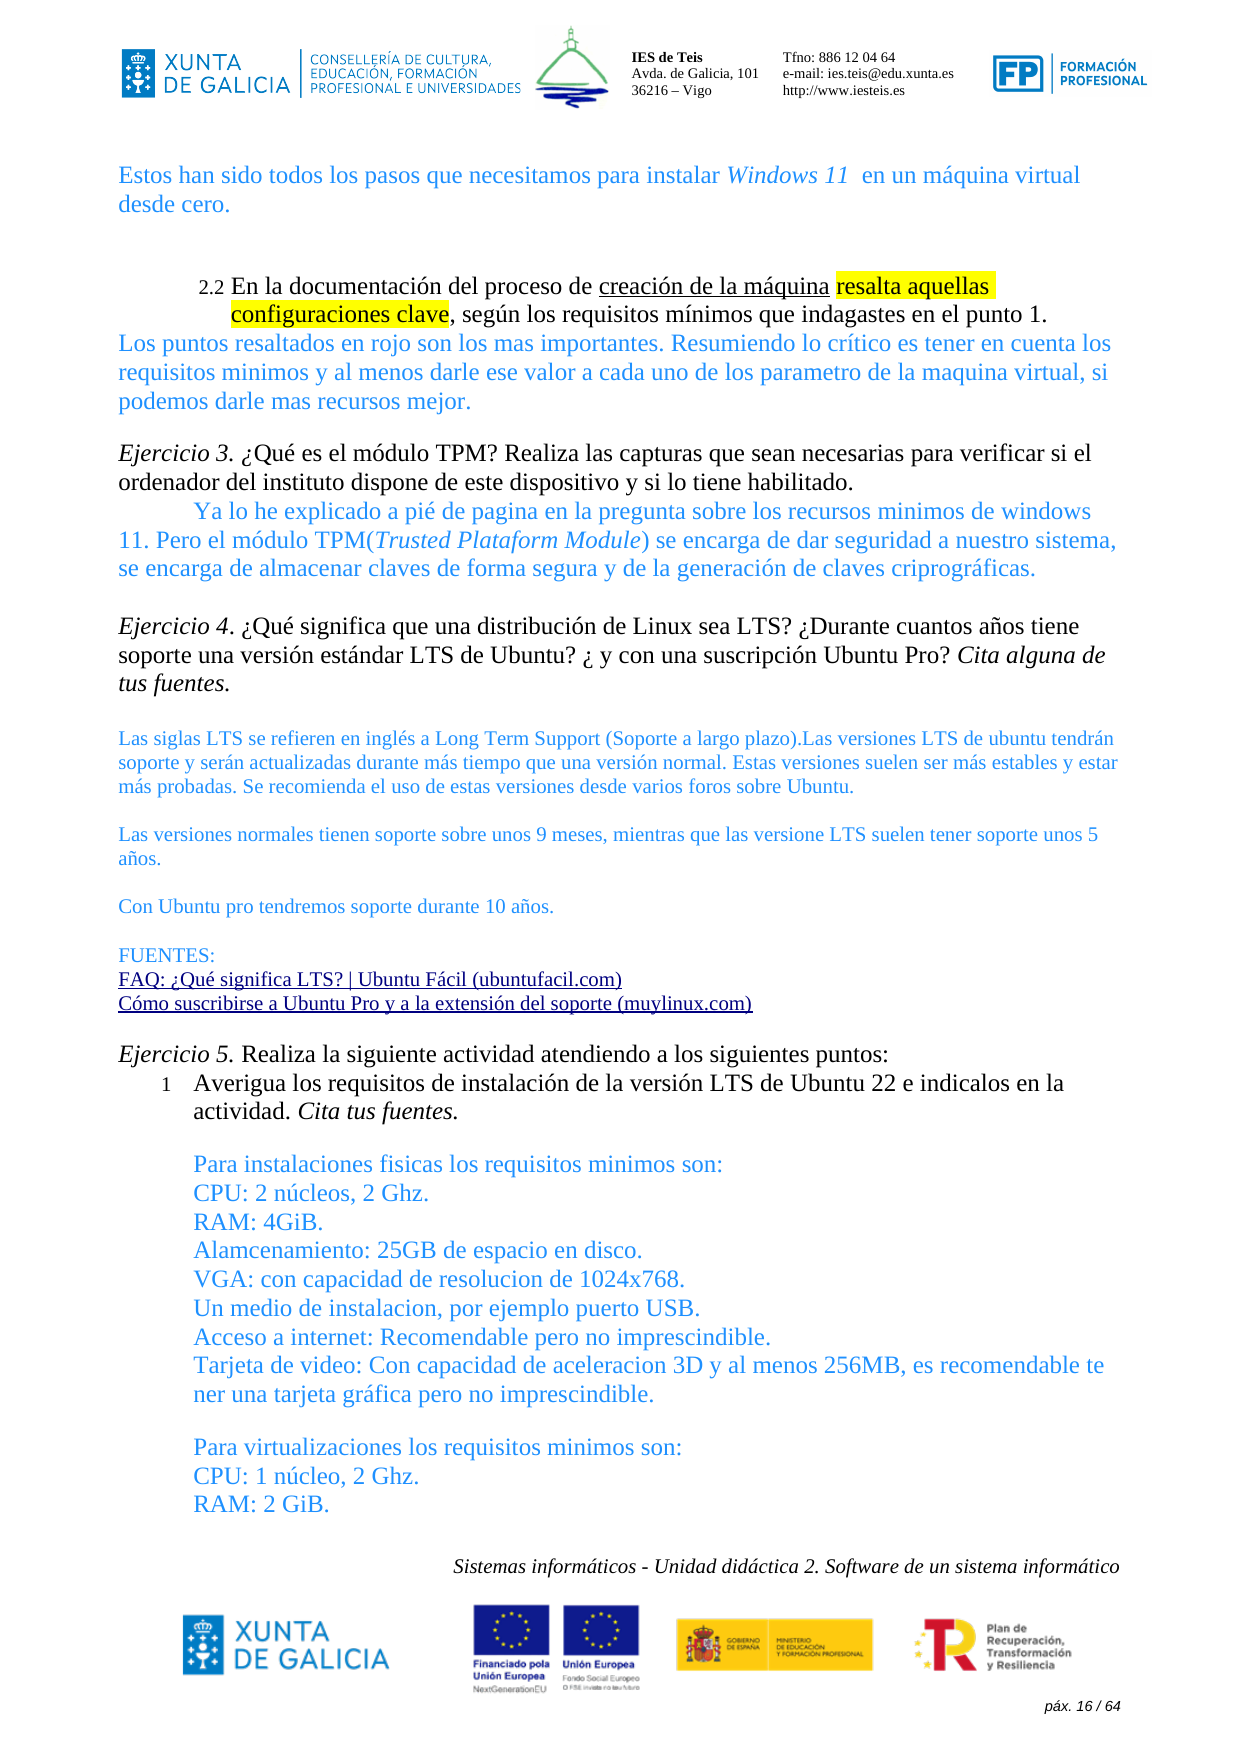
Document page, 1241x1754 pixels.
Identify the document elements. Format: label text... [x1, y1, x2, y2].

text FUENTES: [118, 943, 1122, 967]
text Con Ubuntu pro tendremos soporte durante 10 años. [118, 894, 1122, 918]
text Tarjeta de video: Con capacidad de aceleracion 3D y al menos 256MB, es recomendable te ner una tarjeta gráfica pero no imprescindible. [118, 1350, 1122, 1408]
text Estos han sido todos los pasos que necesitamos para instalar Windows 11 en un máquina virtual desde cero. [118, 160, 1122, 218]
text Los puntos resaltados en rojo son los mas importantes. Resumiendo lo crítico es tener en cuenta los requisitos minimos y al menos darle ese valor a cada uno de los parametro de la maquina virtual, si podemos darle mas recursos mejor. [118, 328, 1122, 414]
picture [534, 25, 611, 110]
text Un medio de instalacion, por ejemplo puerto USB. [118, 1293, 1122, 1322]
text Acceso a internet: Recomendable pero no imprescindible. [118, 1322, 1122, 1350]
text Ya lo he explicado a pié de pagina en la pregunta sobre los recursos minimos de windows 11. Pero el módulo TPM(Trusted Plataform Module) se encarga de dar seguridad a nuestro sistema, se encarga de almacenar claves de forma segura y de la generación de claves criprográficas. [118, 496, 1122, 582]
text Para virtualizaciones los requisitos minimos son: [118, 1432, 1122, 1461]
text Ejercicio 4. ¿Qué significa que una distribución de Linux sea LTS? ¿Durante cuantos años tiene soporte una versión estándar LTS de Ubuntu? ¿ y con una suscripción Ubuntu Pro? Cita alguna de tus fuentes. [118, 611, 1122, 697]
text RAM: 2 GiB. [118, 1489, 1122, 1518]
text Para instalaciones fisicas los requisitos minimos son: [118, 1149, 1122, 1178]
text Las versiones normales tienen soporte sobre unos 9 meses, mientras que las versione LTS suelen tener soporte unos 5 años. [118, 822, 1122, 870]
text CPU: 1 núcleo, 2 Ghz. [118, 1461, 1122, 1489]
list Averigua los requisitos de instalación de la versión LTS de Ubuntu 22 e indicalos en la actividad. Cita tus fuentes. [156, 1068, 1122, 1125]
text VGA: con capacidad de resolucion de 1024x768. [118, 1264, 1122, 1293]
list En la documentación del proceso de creación de la máquina resalta aquellas configuraciones clave, según los requisitos mínimos que indagastes en el punto 1. [193, 271, 1122, 328]
picture [989, 50, 1153, 97]
text CPU: 2 núcleos, 2 Ghz. [118, 1178, 1122, 1207]
text RAM: 4GiB. [118, 1207, 1122, 1235]
text FAQ: ¿Qué significa LTS? | Ubuntu Fácil (ubuntufacil.com) [118, 967, 1122, 991]
picture [182, 1593, 1085, 1700]
picture [121, 49, 521, 98]
text Ejercicio 5. Realiza la siguiente actividad atendiendo a los siguientes puntos: [118, 1039, 1122, 1068]
text Las siglas LTS se refieren en inglés a Long Term Support (Soporte a largo plazo).Las versiones LTS de ubuntu tendrán soporte y serán actualizadas durante más tiempo que una versión normal. Estas versiones suelen ser más estables y estar más probadas. Se recomienda el uso de estas versiones desde varios foros sobre Ubuntu. [118, 726, 1122, 798]
text Cómo suscribirse a Ubuntu Pro y a la extensión del soporte (muylinux.com) [118, 991, 1122, 1015]
text Alamcenamiento: 25GB de espacio en disco. [118, 1235, 1122, 1264]
text Ejercicio 3. ¿Qué es el módulo TPM? Realiza las capturas que sean necesarias para verificar si el ordenador del instituto dispone de este dispositivo y si lo tiene habilitado. [118, 438, 1122, 496]
